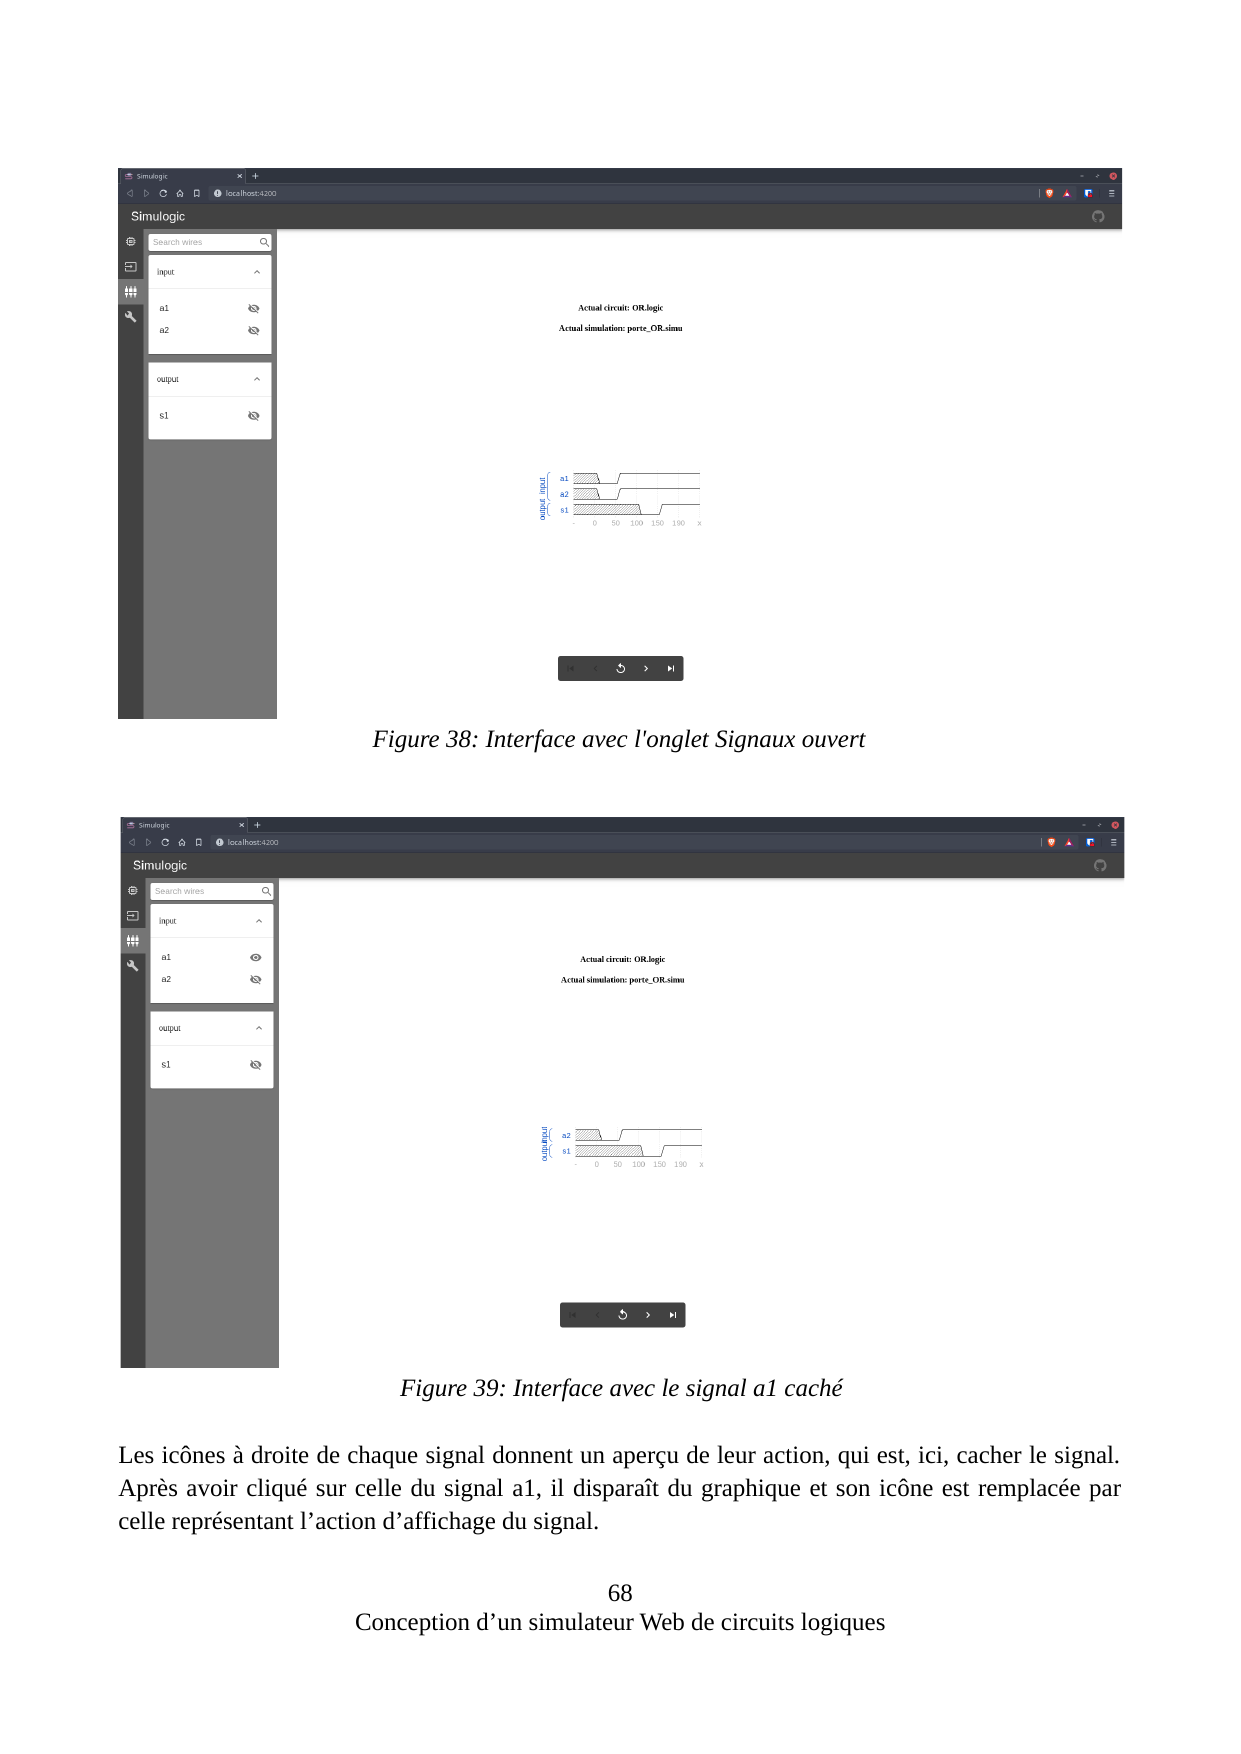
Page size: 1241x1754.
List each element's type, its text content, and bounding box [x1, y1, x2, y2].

text [118, 118, 1122, 168]
text Figure 39: Interface avec le signal a1 caché [121, 1368, 1124, 1402]
text Les icônes à droite de chaque signal donnent un aperçu de leur action, qui est, ici, cacher le signal. Après avoir cliqué sur celle du signal a1, il disparaît du graphique et son icône est remplacée par celle représentant l’action d’affichage du signal. [118, 753, 1124, 1534]
picture [118, 168, 1123, 719]
picture [120, 817, 1125, 1368]
text Figure 38: Interface avec l'onglet Signaux ouvert [118, 719, 1122, 753]
